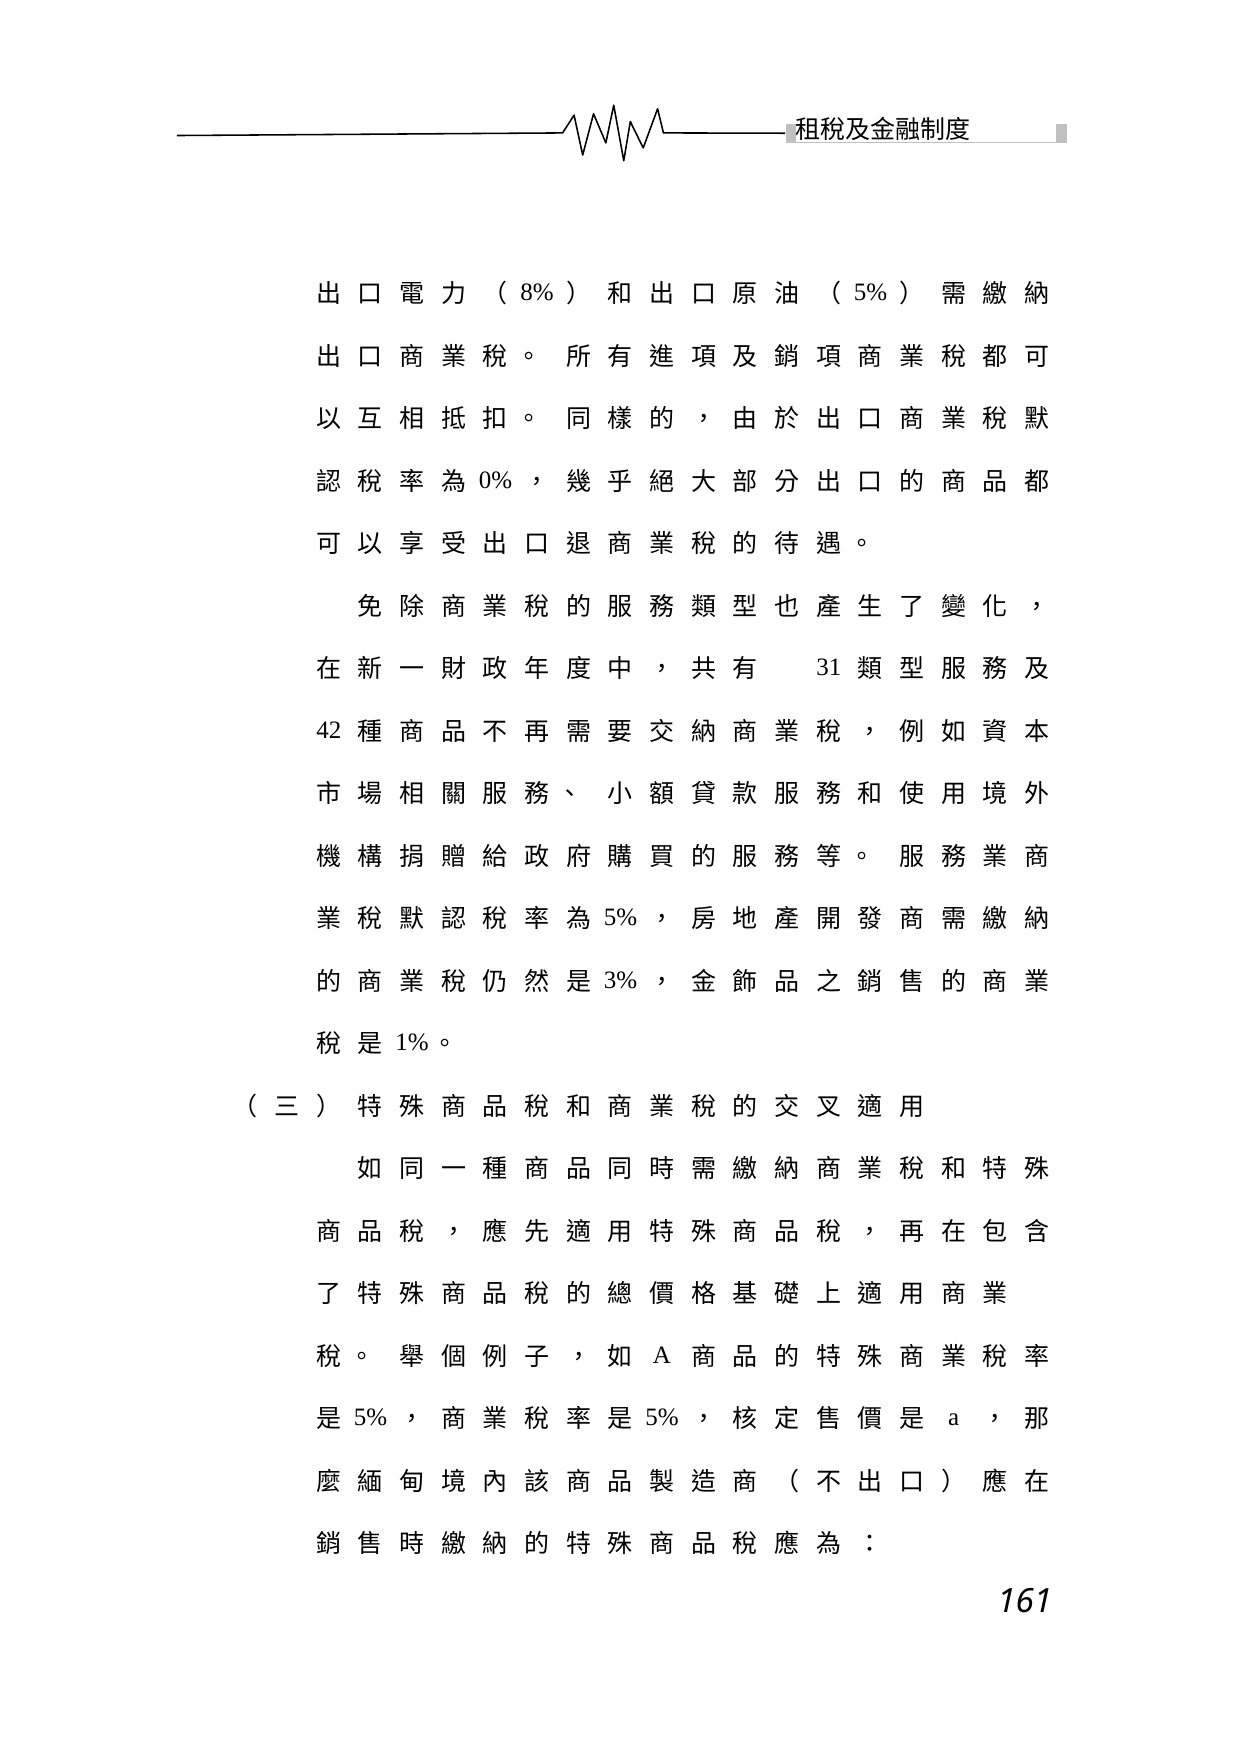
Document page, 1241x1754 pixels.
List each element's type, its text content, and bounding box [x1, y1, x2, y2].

text 免除商業稅的服務類型也產生了變化，在新一財政年度中，共有 31類型服務及42種商品不再需要交納商業稅，例如資本市場相關服務、小額貸款服務和使用境外機構捐贈給政府購買的服務等。服務業商業稅默認稅率為5%，房地產開發商需繳納的商業稅仍然是3%，金飾品之銷售的商業稅是1%。 [284, 563, 1058, 1063]
text （三）特殊商品稅和商業稅的交叉適用 [208, 1063, 1058, 1125]
text 如同一種商品同時需繳納商業稅和特殊商品稅，應先適用特殊商品稅，再在包含了特殊商品稅的總價格基礎上適用商業稅。舉個例子，如A商品的特殊商業稅率是5%，商業稅率是5%，核定售價是a，那麼緬甸境內該商品製造商（不出口）應在銷售時繳納的特殊商品稅應為： [284, 1125, 1058, 1563]
text 出口電力（8%）和出口原油（5%）需繳納出口商業稅。所有進項及銷項商業稅都可以互相抵扣。同樣的，由於出口商業稅默認稅率為0%，幾乎絕大部分出口的商品都可以享受出口退商業稅的待遇。 [284, 250, 1058, 563]
